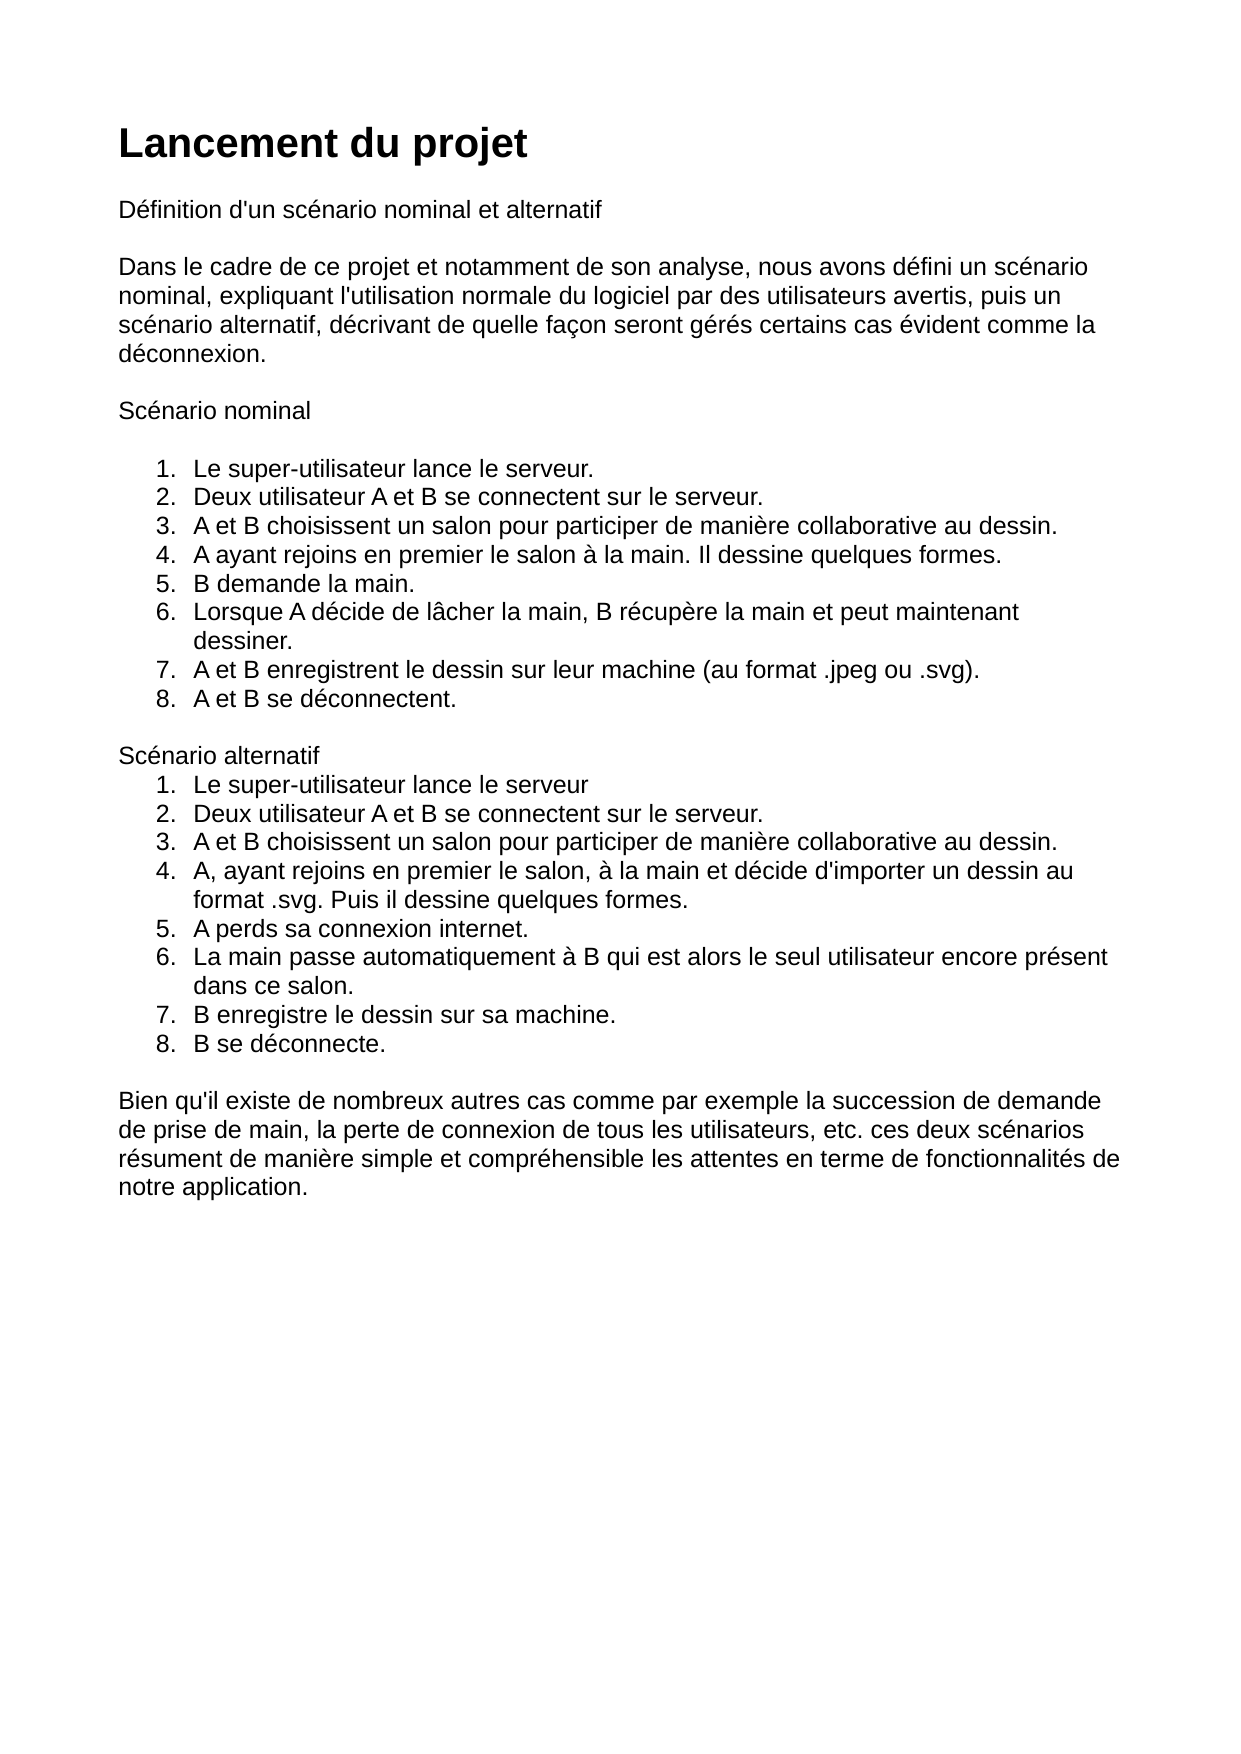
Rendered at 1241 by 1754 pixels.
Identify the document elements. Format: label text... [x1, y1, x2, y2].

list A, ayant rejoins en premier le salon, à la main et décide d'importer un dessin au format .svg. Puis il dessine quelques formes. [156, 856, 1122, 913]
list Deux utilisateur A et B se connectent sur le serveur. [156, 798, 1122, 827]
text Bien qu'il existe de nombreux autres cas comme par exemple la succession de demande de prise de main, la perte de connexion de tous les utilisateurs, etc. ces deux scénarios résument de manière simple et compréhensible les attentes en terme de fonctionnalités de notre application. [118, 1086, 1122, 1201]
list A ayant rejoins en premier le salon à la main. Il dessine quelques formes. [156, 540, 1122, 568]
text Dans le cadre de ce projet et notamment de son analyse, nous avons défini un scénario nominal, expliquant l'utilisation normale du logiciel par des utilisateurs avertis, puis un scénario alternatif, décrivant de quelle façon seront gérés certains cas évident comme la déconnexion. [118, 252, 1122, 367]
list B demande la main. [156, 568, 1122, 597]
list A et B enregistrent le dessin sur leur machine (au format .jpeg ou .svg). [156, 655, 1122, 683]
list A perds sa connexion internet. [156, 913, 1122, 942]
text Scénario alternatif [118, 741, 1122, 770]
list Le super-utilisateur lance le serveur. [156, 453, 1122, 482]
list B enregistre le dessin sur sa machine. [156, 1000, 1122, 1028]
list B se déconnecte. [156, 1028, 1122, 1057]
list Deux utilisateur A et B se connectent sur le serveur. [156, 482, 1122, 511]
list Le super-utilisateur lance le serveur [156, 770, 1122, 798]
list La main passe automatiquement à B qui est alors le seul utilisateur encore présent dans ce salon. [156, 942, 1122, 1000]
text Scénario nominal [118, 396, 1122, 425]
list A et B choisissent un salon pour participer de manière collaborative au dessin. [156, 511, 1122, 540]
text Définition d'un scénario nominal et alternatif [118, 195, 1122, 223]
list Lorsque A décide de lâcher la main, B récupère la main et peut maintenant dessiner. [156, 597, 1122, 655]
list A et B se déconnectent. [156, 683, 1122, 712]
list A et B choisissent un salon pour participer de manière collaborative au dessin. [156, 827, 1122, 856]
text Lancement du projet [118, 118, 1122, 166]
